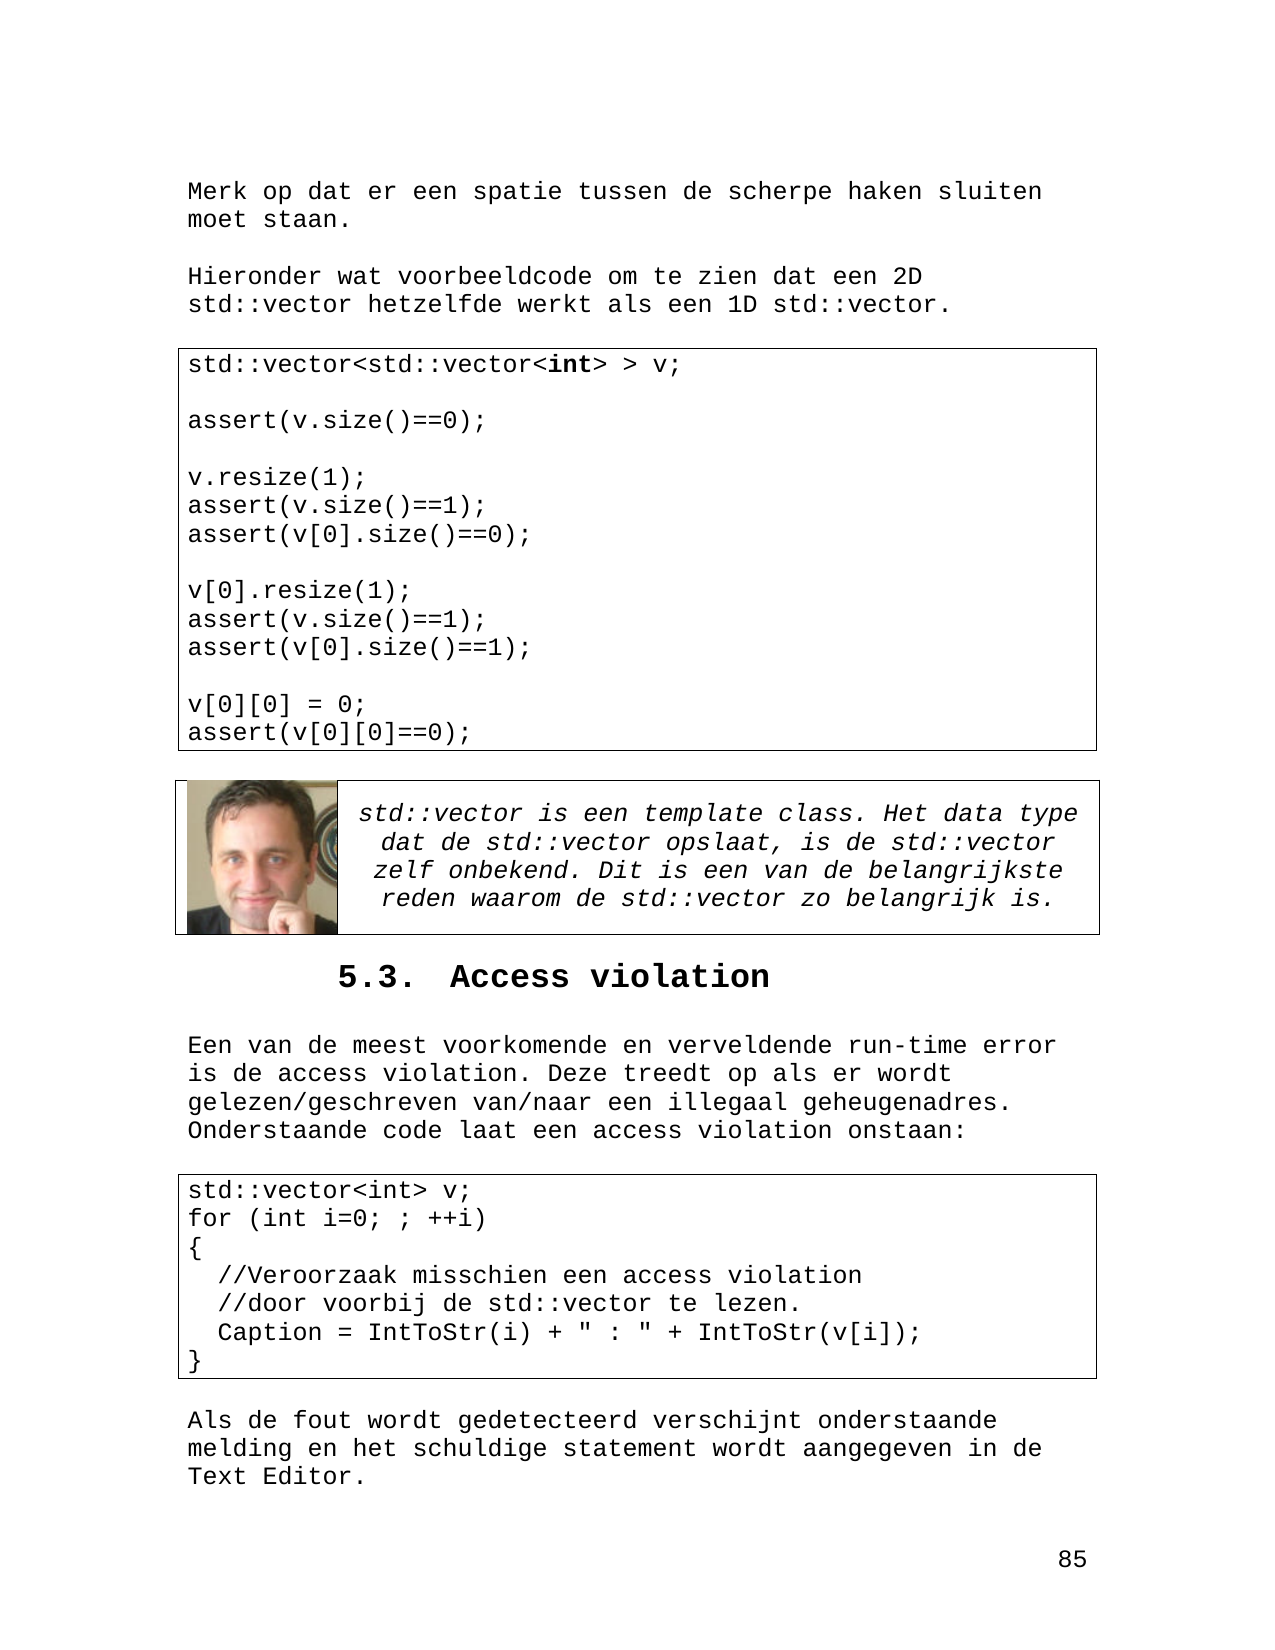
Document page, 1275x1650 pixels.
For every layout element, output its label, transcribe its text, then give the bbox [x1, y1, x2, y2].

text assert(v[0].size()==1); [187, 635, 1087, 663]
subtitle Access violation [337, 960, 1087, 998]
text Hieronder wat voorbeeldcode om te zien dat een 2D std::vector hetzelfde werkt als een 1D std::vector. [187, 263, 1087, 320]
table_header [176, 781, 187, 934]
text assert(v[0][0]==0); [179, 717, 1096, 750]
text assert(v.size()==1); [187, 606, 1087, 635]
text //door voorbij de std::vector te lezen. [187, 1291, 1087, 1319]
text for (int i=0; ; ++i) [187, 1206, 1087, 1234]
text //Veroorzaak misschien een access violation [187, 1262, 1087, 1291]
text assert(v[0].size()==0); [187, 521, 1087, 550]
text { [187, 1234, 1087, 1262]
text Merk op dat er een spatie tussen de scherpe haken sluiten moet staan. [187, 178, 1087, 235]
text Een van de meest voorkomende en verveldende run-time error is de access violation. Deze treedt op als er wordt gelezen/geschreven van/naar een illegaal geheugenadres. Onderstaande code laat een access violation onstaan: [187, 1033, 1087, 1146]
table_header std::vector is een template class. Het data type dat de std::vector opslaat, is de std::vector zelf onbekend. Dit is een van de belangrijkste reden waarom de std::vector zo belangrijk is. [338, 781, 1099, 934]
text } [179, 1344, 1096, 1378]
text v.resize(1); [187, 465, 1087, 493]
text std::vector<std::vector<int> > v; [179, 349, 1096, 380]
text assert(v.size()==0); [187, 408, 1087, 436]
text v[0][0] = 0; [187, 691, 1087, 717]
text v[0].resize(1); [187, 578, 1087, 606]
picture [187, 780, 337, 934]
text Caption = IntToStr(i) + " : " + IntToStr(v[i]); [187, 1319, 1087, 1344]
text std::vector<int> v; [179, 1175, 1096, 1206]
text Als de fout wordt gedetecteerd verschijnt onderstaande melding en het schuldige statement wordt aangegeven in de Text Editor. [187, 1407, 1087, 1492]
text assert(v.size()==1); [187, 493, 1087, 521]
